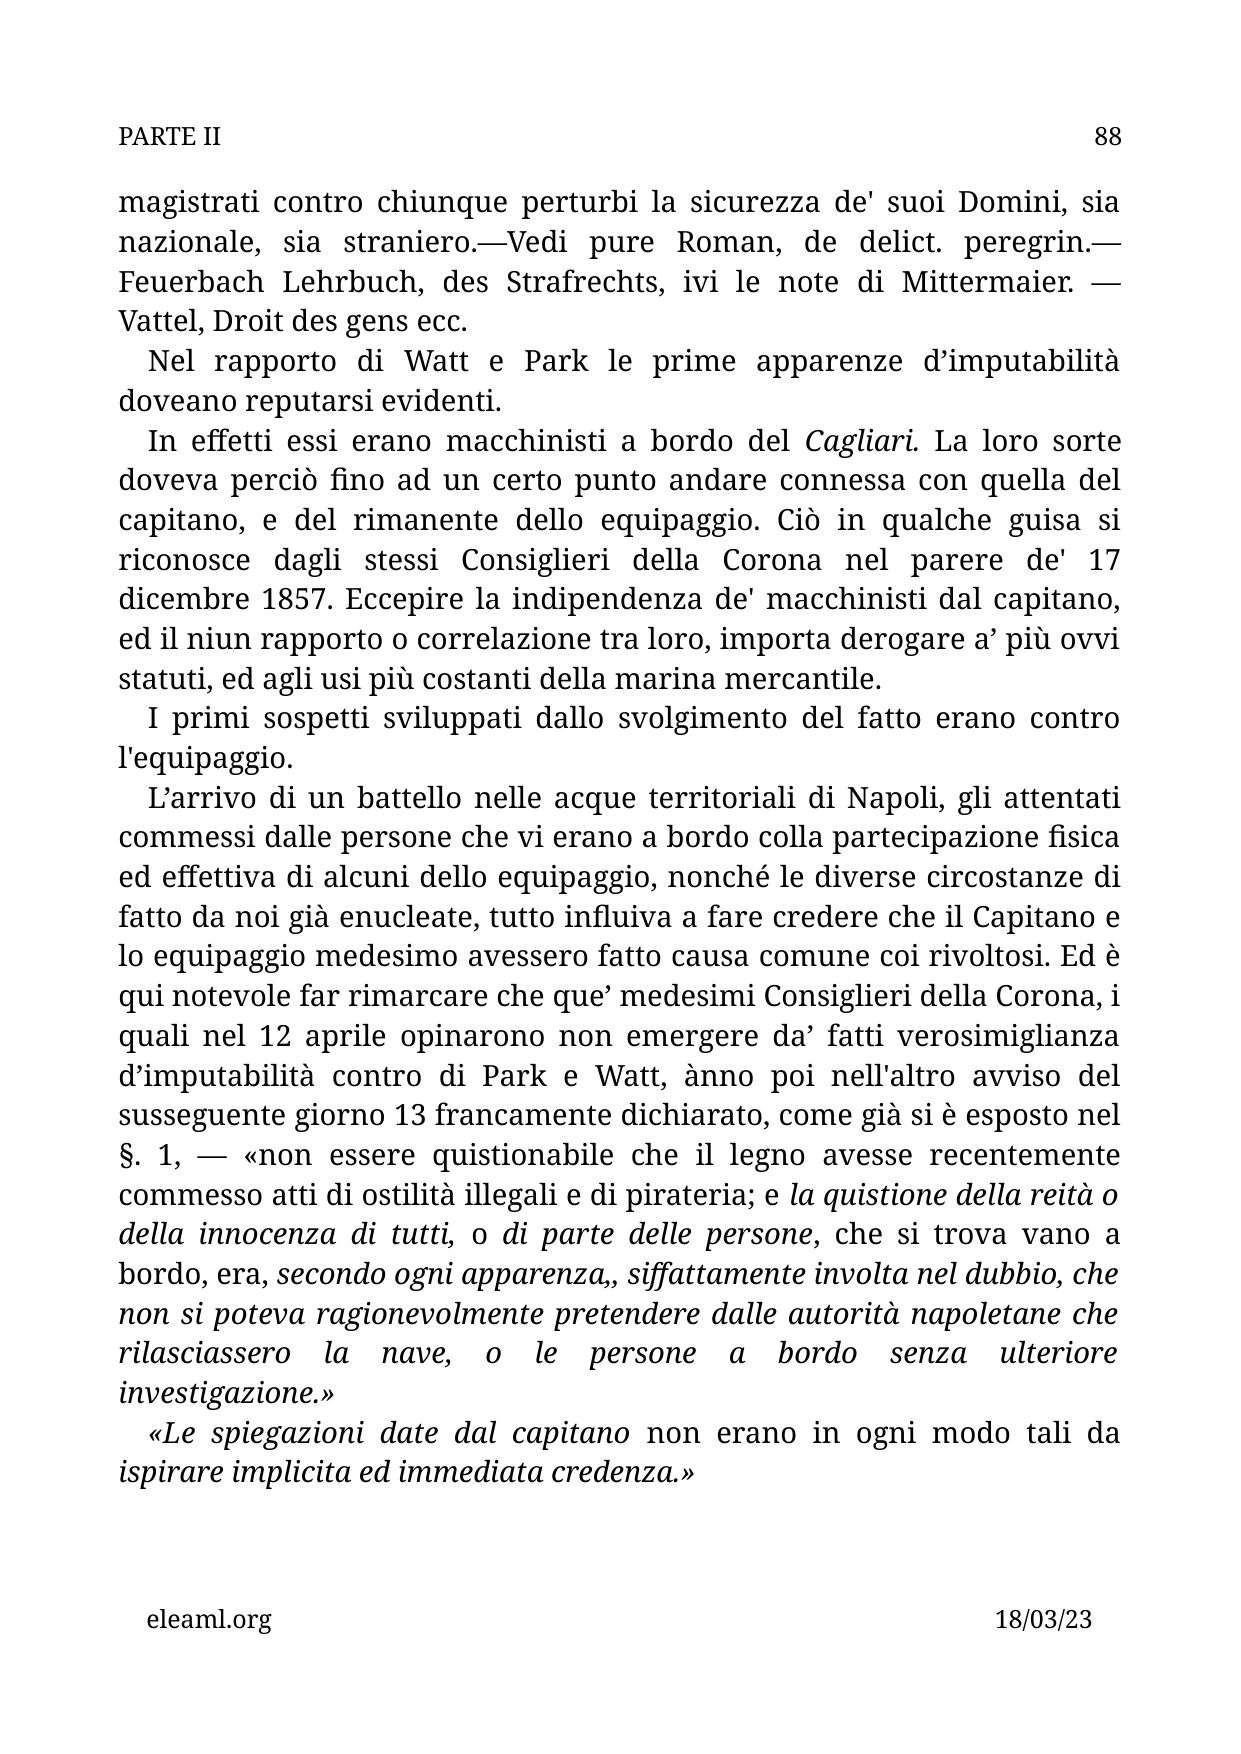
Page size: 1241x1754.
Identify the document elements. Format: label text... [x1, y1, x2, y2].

text I primi sospetti sviluppati dallo svolgimento del fatto erano contro l'equipaggio. [118, 698, 1122, 777]
text «Le spiegazioni date dal capitano non erano in ogni modo tali da ispirare implicita ed immediata credenza.» [118, 1412, 1122, 1491]
text magistrati contro chiunque perturbi la sicurezza de' suoi Domini, sia nazionale, sia straniero.—Vedi pure Roman, de delict. peregrin.—Feuerbach Lehrbuch, des Strafrechts, ivi le note di Mittermaier. — Vattel, Droit des gens ecc. [118, 182, 1122, 340]
text In effetti essi erano macchinisti a bordo del Cagliari. La loro sorte doveva perciò fino ad un certo punto andare connessa con quella del capitano, e del rimanente dello equipaggio. Ciò in qualche guisa si riconosce dagli stessi Consiglieri della Corona nel parere de' 17 dicembre 1857. Eccepire la indipendenza de' macchinisti dal capitano, ed il niun rapporto o correlazione tra loro, importa derogare a’ più ovvi statuti, ed agli usi più costanti della marina mercantile. [118, 420, 1122, 698]
text L’arrivo di un battello nelle acque territoriali di Napoli, gli attentati commessi dalle persone che vi erano a bordo colla partecipazione fisica ed effettiva di alcuni dello equipaggio, nonché le diverse circostanze di fatto da noi già enucleate, tutto influiva a fare credere che il Capitano e lo equipaggio medesimo avessero fatto causa comune coi rivoltosi. Ed è qui notevole far rimarcare che que’ medesimi Consiglieri della Corona, i quali nel 12 aprile opinarono non emergere da’ fatti verosimiglianza d’imputabilità contro di Park e Watt, ànno poi nell'altro avviso del susseguente giorno 13 francamente dichiarato, come già si è esposto nel §. 1, — «non essere quistionabile che il legno avesse recentemente commesso atti di ostilità illegali e di pirateria; e la quistione della reità o della innocenza di tutti, o di parte delle persone, che si trova vano a bordo, era, secondo ogni apparenza,, siffattamente involta nel dubbio, che non si poteva ragionevolmente pretendere dalle autorità napoletane che rilasciassero la nave, o le persone a bordo senza ulteriore investigazione.» [118, 777, 1122, 1412]
text Nel rapporto di Watt e Park le prime apparenze d’imputabilità doveano reputarsi evidenti. [118, 340, 1122, 420]
